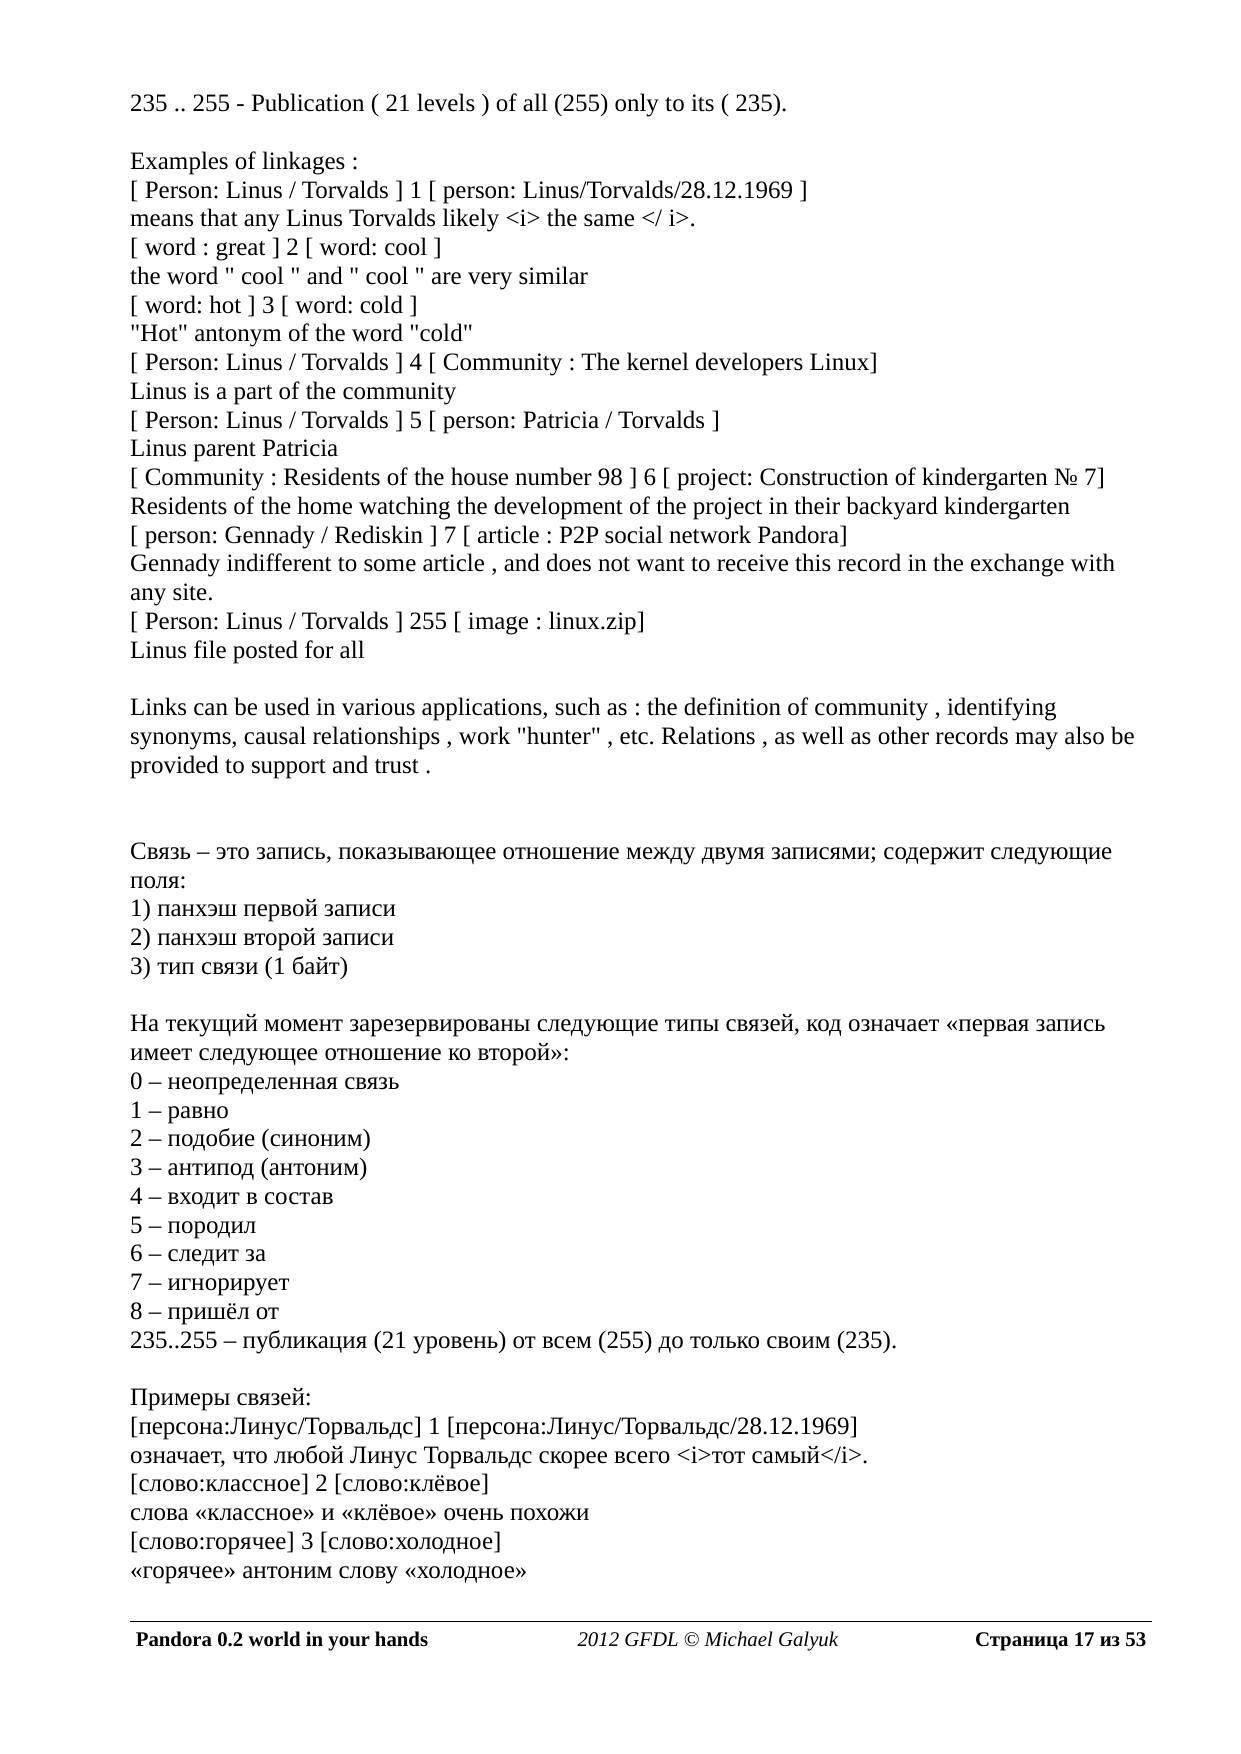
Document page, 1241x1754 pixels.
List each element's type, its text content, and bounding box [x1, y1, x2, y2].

text [ word: hot ] 3 [ word: cold ] [130, 290, 1152, 318]
text 4 – входит в состав [130, 1181, 1152, 1210]
text [ Person: Linus / Torvalds ] 255 [ image : linux.zip] [130, 606, 1152, 635]
text Примеры связей: [130, 1382, 1152, 1411]
text 235..255 – публикация (21 уровень) от всем (255) до только своим (235). [130, 1325, 1152, 1353]
text На текущий момент зарезервированы следующие типы связей, код означает «первая запись имеет следующее отношение ко второй»: [130, 1008, 1152, 1066]
text Linus file posted for all [130, 635, 1152, 663]
text 0 – неопределенная связь [130, 1066, 1152, 1095]
text Связь – это запись, показывающее отношение между двумя записями; содержит следующие поля: [130, 836, 1152, 893]
text the word " cool " and " cool " are very similar [130, 261, 1152, 290]
text [ Person: Linus / Torvalds ] 1 [ person: Linus/Torvalds/28.12.1969 ] [130, 175, 1152, 203]
text [ Person: Linus / Torvalds ] 5 [ person: Patricia / Torvalds ] [130, 405, 1152, 433]
text 2 – подобие (синоним) [130, 1123, 1152, 1152]
text [слово:классное] 2 [слово:клёвое] [130, 1468, 1152, 1497]
text Links can be used in various applications, such as : the definition of community , identifying synonyms, causal relationships , work "hunter" , etc. Relations , as well as other records may also be provided to support and trust . [130, 692, 1152, 778]
text 5 – породил [130, 1210, 1152, 1238]
text 235 .. 255 - Publication ( 21 levels ) of all (255) only to its ( 235). [130, 88, 1152, 117]
text means that any Linus Torvalds likely <i> the same </ i>. [130, 203, 1152, 232]
text Residents of the home watching the development of the project in their backyard kindergarten [130, 491, 1152, 520]
text Linus is a part of the community [130, 376, 1152, 405]
text Gennady indifferent to some article , and does not want to receive this record in the exchange with any site. [130, 548, 1152, 606]
text 6 – следит за [130, 1238, 1152, 1267]
text означает, что любой Линус Торвальдс скорее всего <i>тот самый</i>. [130, 1440, 1152, 1468]
text "Hot" antonym of the word "cold" [130, 318, 1152, 347]
text 3) тип связи (1 байт) [130, 951, 1152, 980]
text [ word : great ] 2 [ word: cool ] [130, 232, 1152, 261]
text слова «классное» и «клёвое» очень похожи [130, 1497, 1152, 1526]
text [ Community : Residents of the house number 98 ] 6 [ project: Construction of kindergarten № 7] [130, 462, 1152, 491]
text 1 – равно [130, 1095, 1152, 1123]
text [ Person: Linus / Torvalds ] 4 [ Community : The kernel developers Linux] [130, 347, 1152, 376]
text «горячее» антоним слову «холодное» [130, 1555, 1152, 1583]
text Linus parent Patricia [130, 433, 1152, 462]
text 8 – пришёл от [130, 1296, 1152, 1325]
text Examples of linkages : [130, 146, 1152, 175]
text 2) панхэш второй записи [130, 922, 1152, 951]
text 3 – антипод (антоним) [130, 1152, 1152, 1181]
text [слово:горячее] 3 [слово:холодное] [130, 1526, 1152, 1555]
text [персона:Линус/Торвальдс] 1 [персона:Линус/Торвальдс/28.12.1969] [130, 1411, 1152, 1440]
text 7 – игнорирует [130, 1267, 1152, 1296]
text [ person: Gennady / Rediskin ] 7 [ article : P2P social network Pandora] [130, 520, 1152, 548]
text 1) панхэш первой записи [130, 893, 1152, 922]
